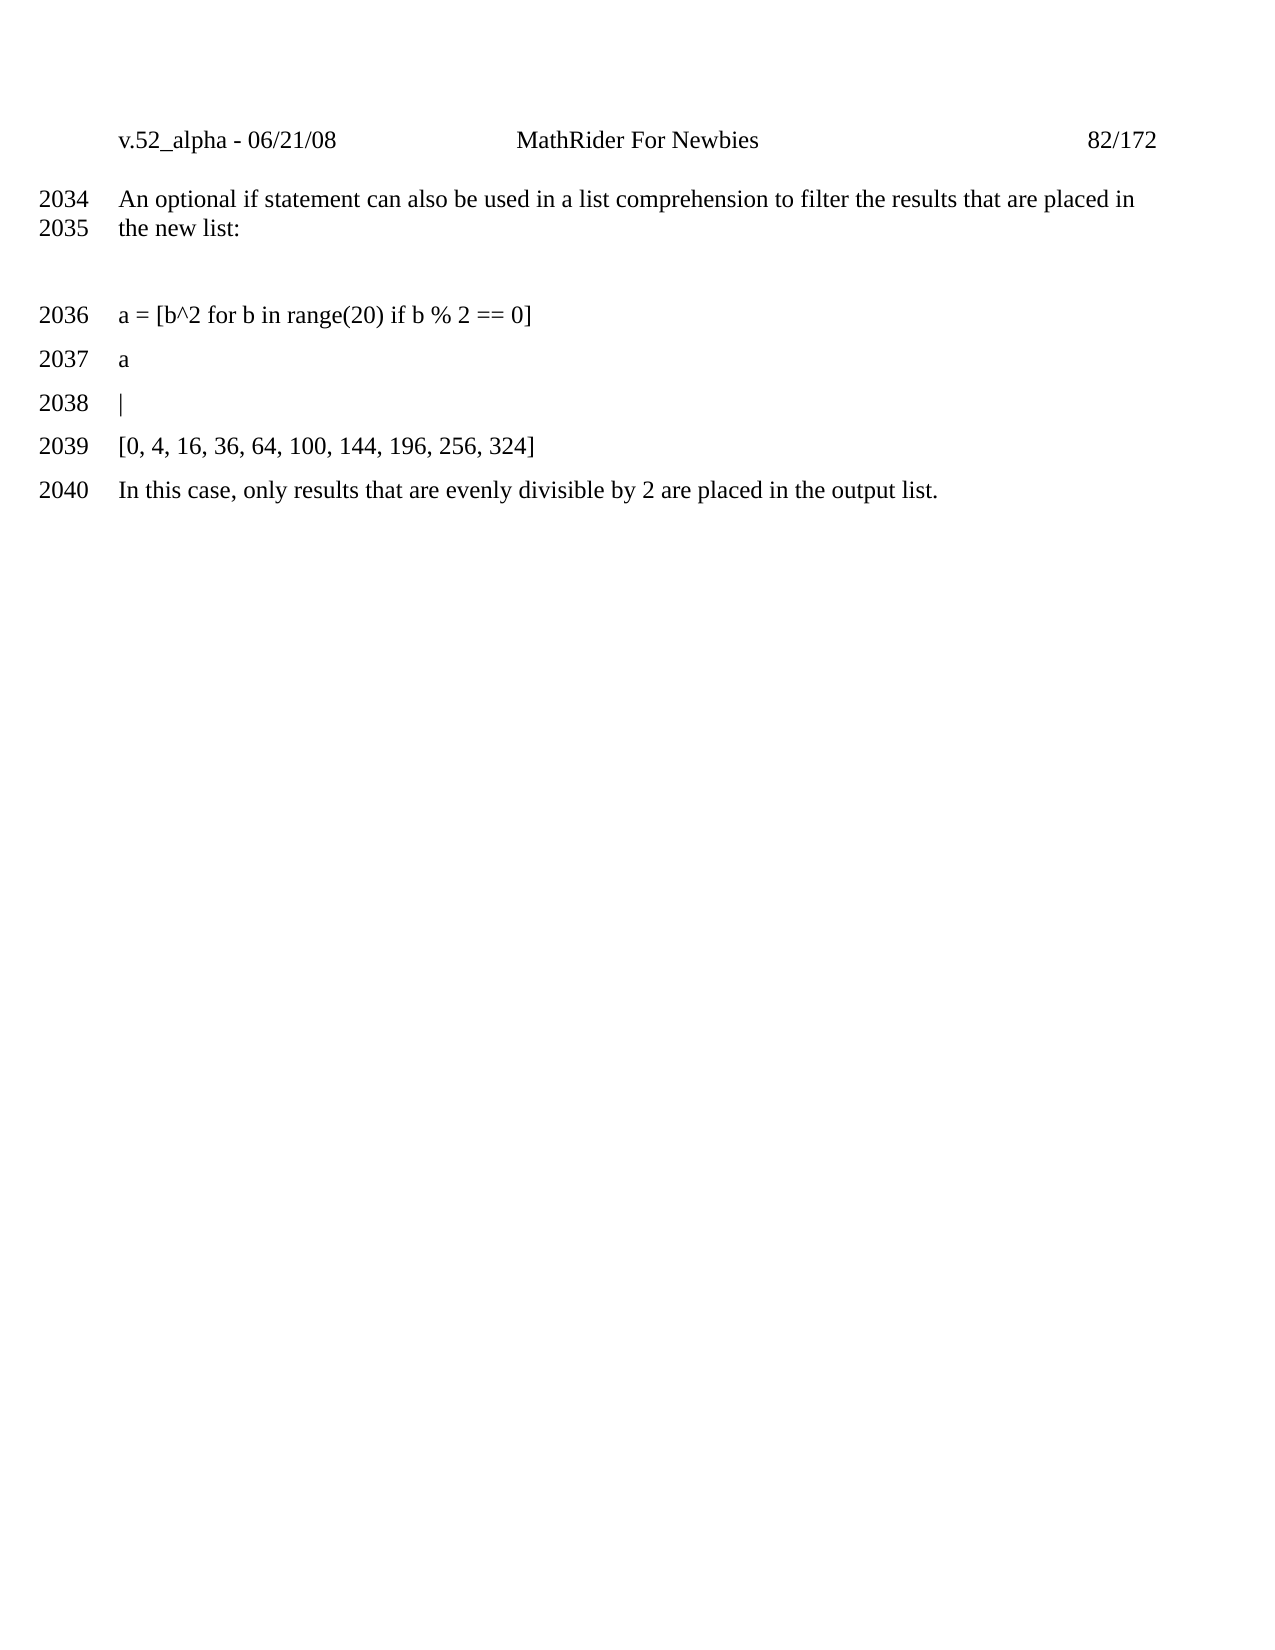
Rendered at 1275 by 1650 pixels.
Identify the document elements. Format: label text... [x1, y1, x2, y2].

text [0, 4, 16, 36, 64, 100, 144, 196, 256, 324] [118, 431, 1157, 460]
text a = [b^2 for b in range(20) if b % 2 == 0] [118, 300, 1157, 329]
text a [118, 344, 1157, 373]
text | [118, 388, 1157, 416]
text An optional if statement can also be used in a list comprehension to filter the results that are placed in the new list: [118, 184, 1157, 241]
text In this case, only results that are evenly divisible by 2 are placed in the output list. [118, 475, 1157, 504]
